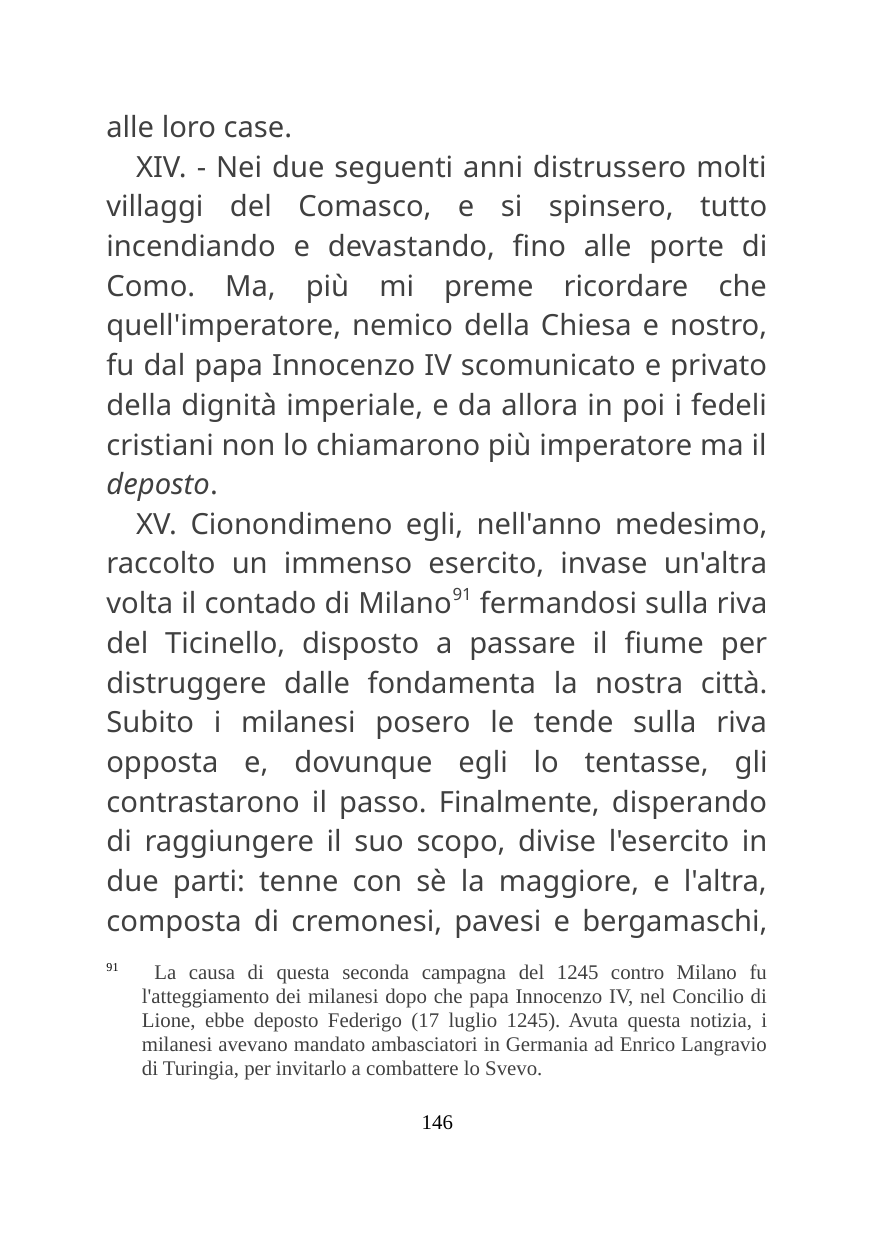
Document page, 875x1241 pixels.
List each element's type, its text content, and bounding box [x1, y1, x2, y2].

text XV. Cionondimeno egli, nell'anno medesimo, raccolto un immenso esercito, invase un'altra volta il contado di Milano fermandosi sulla riva del Ticinello, disposto a passare il fiume per distruggere dalle fondamenta la nostra città. Subito i milanesi posero le tende sulla riva opposta e, dovunque egli lo tentasse, gli contrastarono il passo. Finalmente, disperando di raggiungere il suo scopo, divise l'esercito in due parti: tenne con sè la maggiore, e l'altra, composta di cremonesi, pavesi e bergamaschi, [106, 503, 768, 940]
text alle loro case. [106, 106, 768, 146]
text La causa di questa seconda campagna del 1245 contro Milano fu l'atteggiamento dei milanesi dopo che papa Innocenzo IV, nel Concilio di Lione, ebbe deposto Federigo (17 luglio 1245). Avuta questa notizia, i milanesi avevano mandato ambasciatori in Germania ad Enrico Langravio di Turingia, per invitarlo a combattere lo Svevo. [106, 960, 768, 1080]
text XIV. - Nei due seguenti anni distrussero molti villaggi del Comasco, e si spinsero, tutto incendiando e devastando, fino alle porte di Como. Ma, più mi preme ricordare che quell'imperatore, nemico della Chiesa e nostro, fu dal papa Innocenzo IV scomunicato e privato della dignità imperiale, e da allora in poi i fedeli cristiani non lo chiamarono più imperatore ma il deposto. [106, 146, 768, 503]
